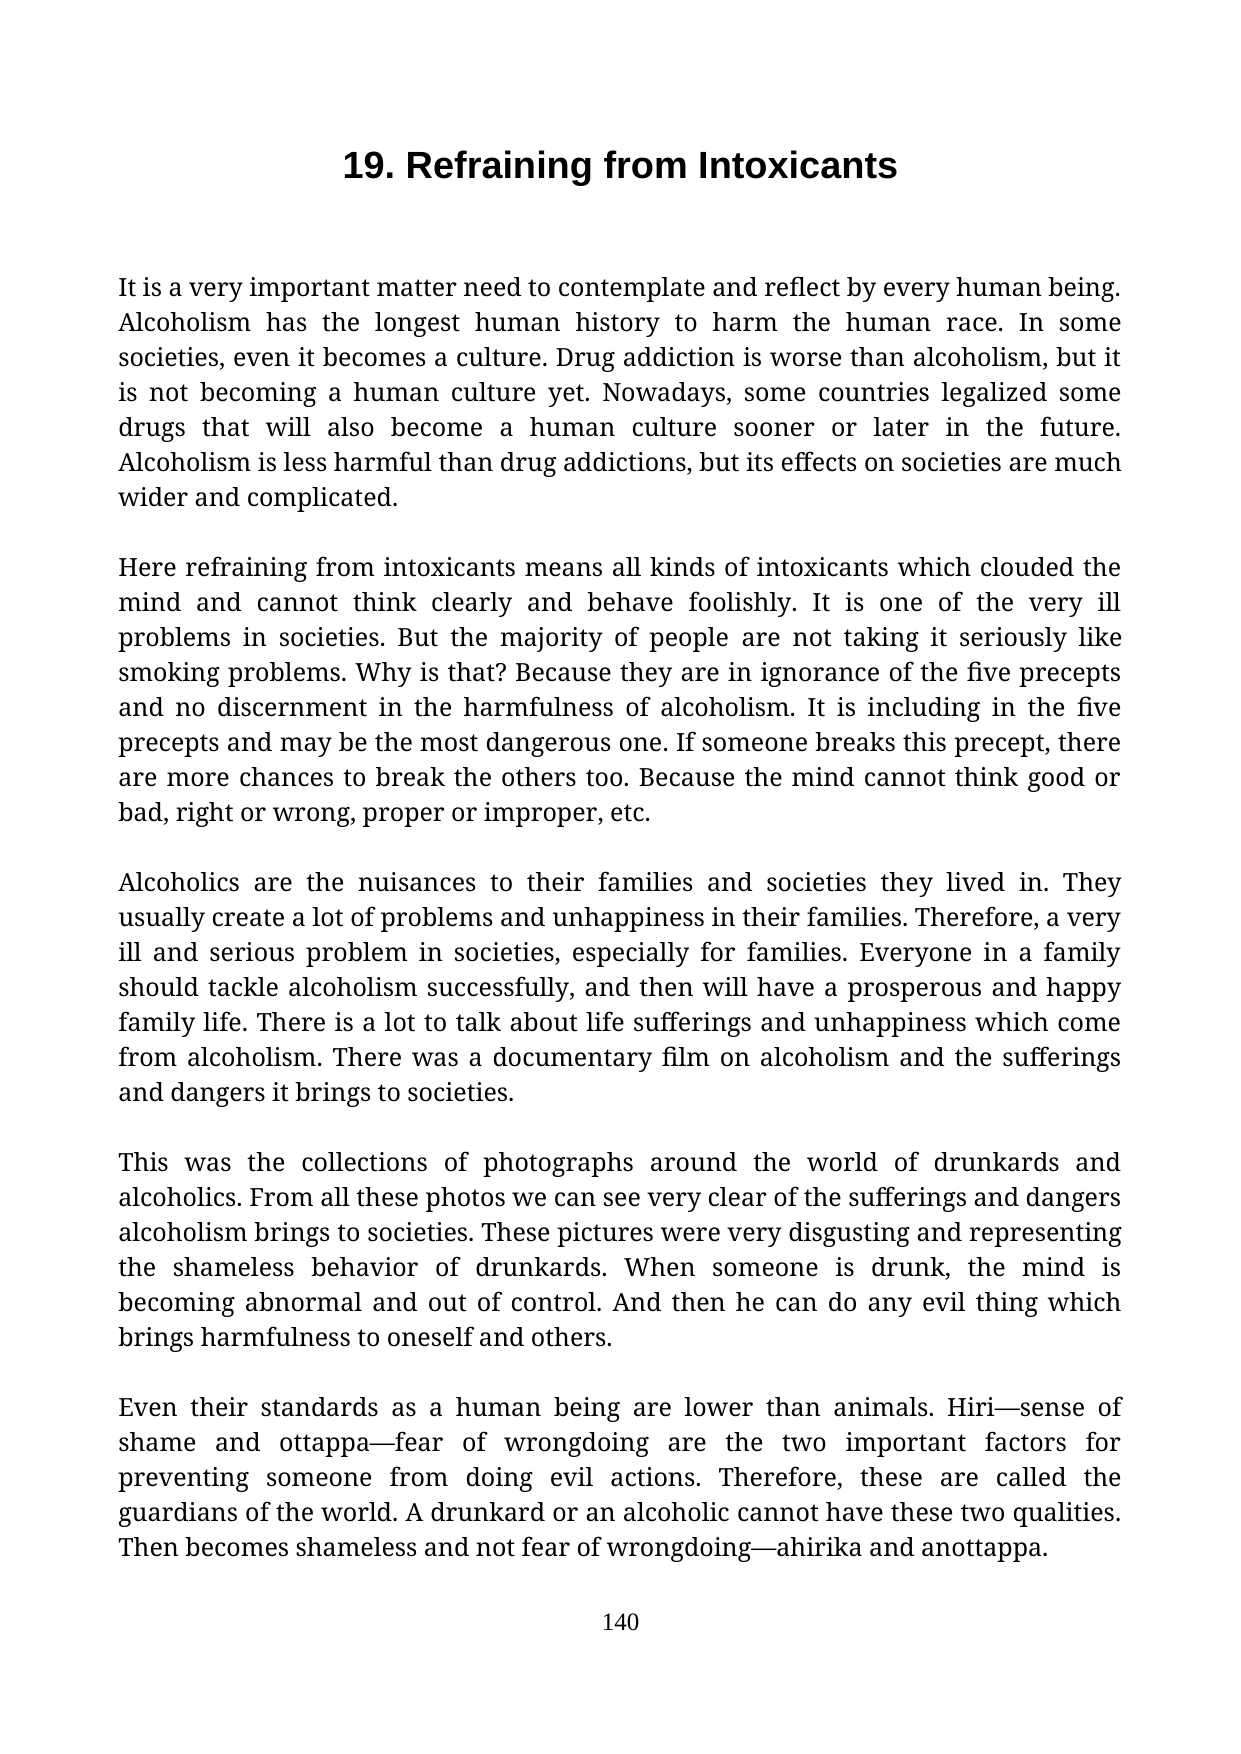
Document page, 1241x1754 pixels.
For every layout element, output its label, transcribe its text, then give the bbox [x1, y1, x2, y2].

subtitle 19. Refraining from Intoxicants [118, 143, 1122, 187]
text It is a very important matter need to contemplate and reflect by every human being. Alcoholism has the longest human history to harm the human race. In some societies, even it becomes a culture. Drug addiction is worse than alcoholism, but it is not becoming a human culture yet. Nowadays, some countries legalized some drugs that will also become a human culture sooner or later in the future. Alcoholism is less harmful than drug addictions, but its effects on societies are much wider and complicated. Here refraining from intoxicants means all kinds of intoxicants which clouded the mind and cannot think clearly and behave foolishly. It is one of the very ill problems in societies. But the majority of people are not taking it seriously like smoking problems. Why is that? Because they are in ignorance of the five precepts and no discernment in the harmfulness of alcoholism. It is including in the five precepts and may be the most dangerous one. If someone breaks this precept, there are more chances to break the others too. Because the mind cannot think good or bad, right or wrong, proper or improper, etc. Alcoholics are the nuisances to their families and societies they lived in. They usually create a lot of problems and unhappiness in their families. Therefore, a very ill and serious problem in societies, especially for families. Everyone in a family should tackle alcoholism successfully, and then will have a prosperous and happy family life. There is a lot to talk about life sufferings and unhappiness which come from alcoholism. There was a documentary film on alcoholism and the sufferings and dangers it brings to societies. This was the collections of photographs around the world of drunkards and alcoholics. From all these photos we can see very clear of the sufferings and dangers alcoholism brings to societies. These pictures were very disgusting and representing the shameless behavior of drunkards. When someone is drunk, the mind is becoming abnormal and out of control. And then he can do any evil thing which brings harmfulness to oneself and others. Even their standards as a human being are lower than animals. Hiri—sense of shame and ottappa—fear of wrongdoing are the two important factors for preventing someone from doing evil actions. Therefore, these are called the guardians of the world. A drunkard or an alcoholic cannot have these two qualities. Then becomes shameless and not fear of wrongdoing—ahirika and anottappa. [118, 268, 1122, 1563]
